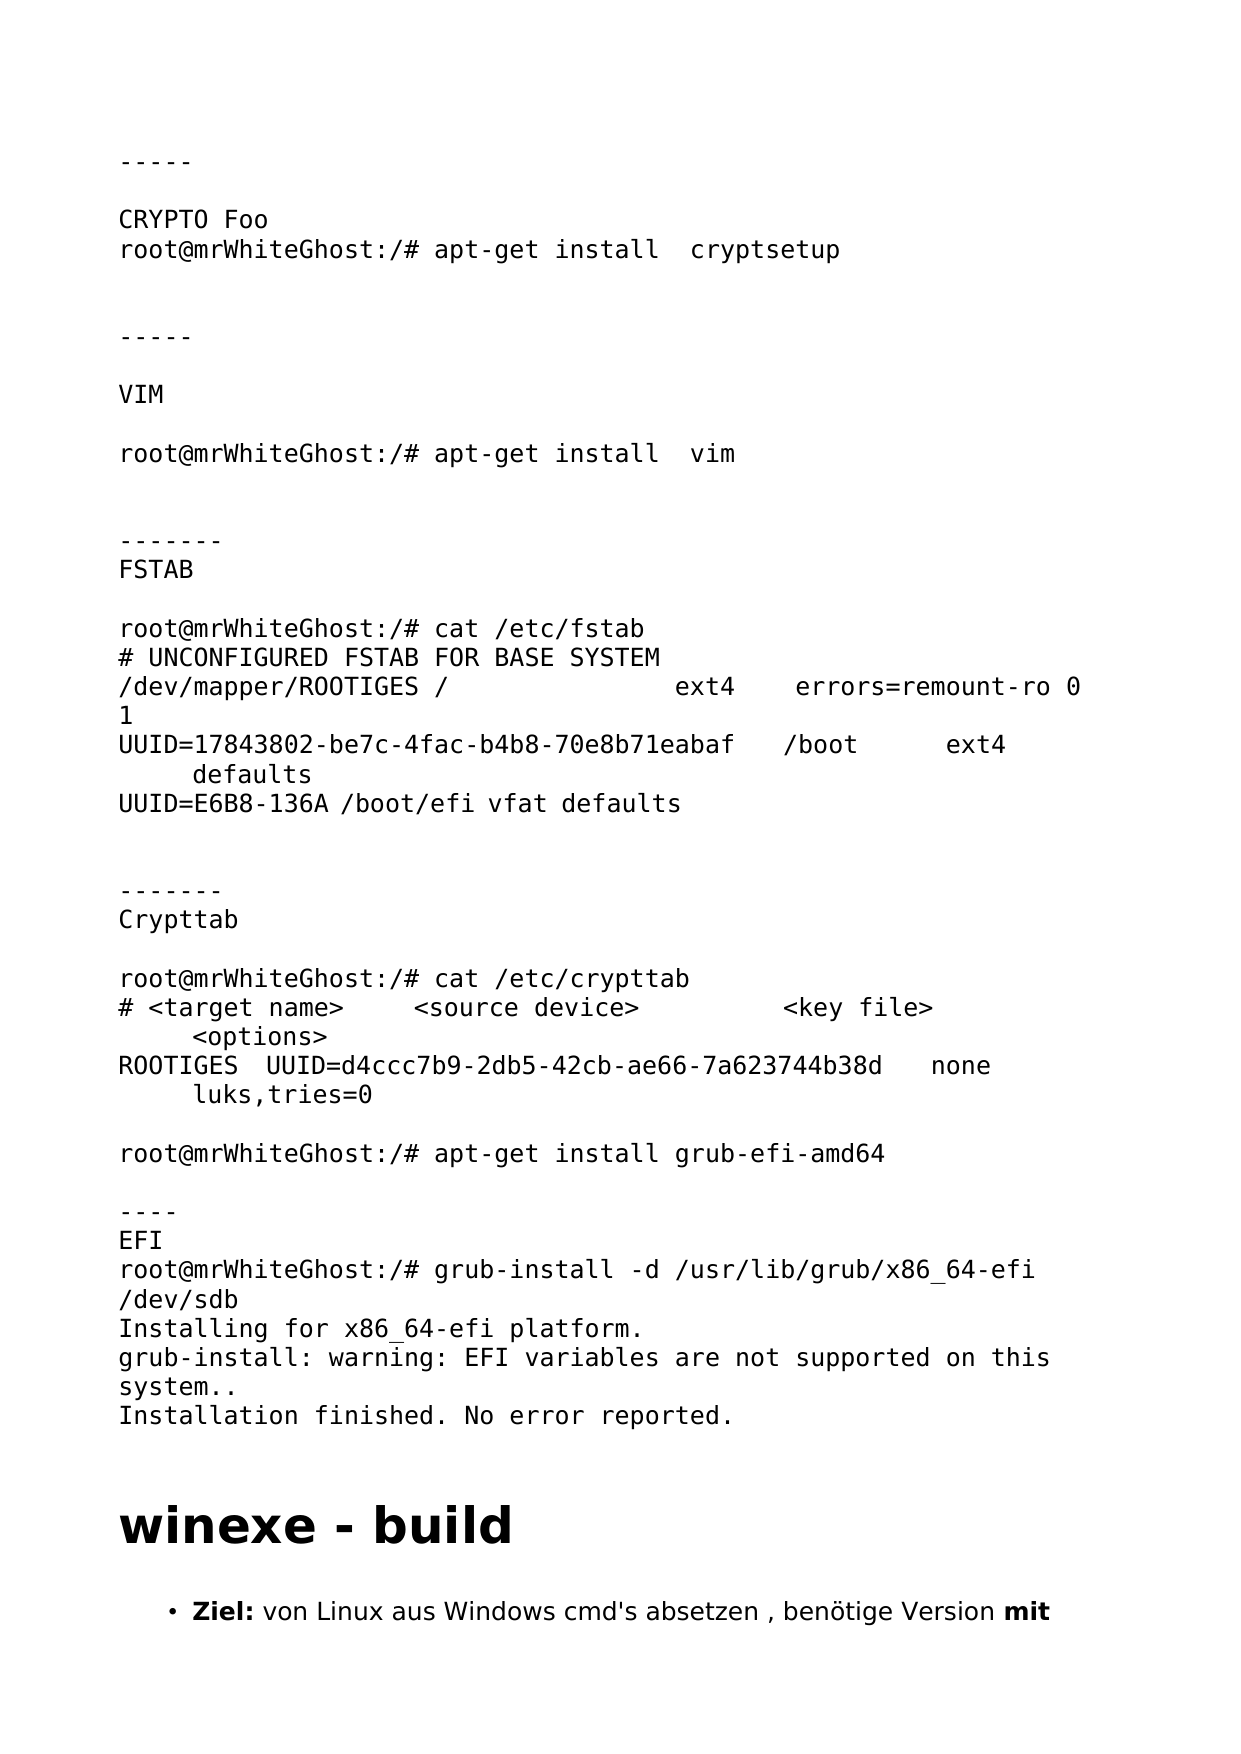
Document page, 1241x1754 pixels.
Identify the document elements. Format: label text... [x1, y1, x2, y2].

subtitle winexe - build [118, 1497, 1122, 1555]
text ----- CRYPTO Foo root@mrWhiteGhost:/# apt-get install cryptsetup ----- VIM root@mrWhiteGhost:/# apt-get install vim ------- FSTAB root@mrWhiteGhost:/# cat /etc/fstab # UNCONFIGURED FSTAB FOR BASE SYSTEM /dev/mapper/ROOTIGES / ext4 errors=remount-ro 0 1 UUID=17843802-be7c-4fac-b4b8-70e8b71eabaf /boot ext4 defaults UUID=E6B8-136A /boot/efi vfat defaults ------- Crypttab root@mrWhiteGhost:/# cat /etc/crypttab # <target name> <source device> <key file> <options> ROOTIGES UUID=d4ccc7b9-2db5-42cb-ae66-7a623744b38d none luks,tries=0 root@mrWhiteGhost:/# apt-get install grub-efi-amd64 ---- EFI root@mrWhiteGhost:/# grub-install -d /usr/lib/grub/x86_64-efi /dev/sdb Installing for x86_64-efi platform. grub-install: warning: EFI variables are not supported on this system.. Installation finished. No error reported. [118, 118, 1122, 1460]
list Ziel: von Linux aus Windows cmd's absetzen , benötige Version mit [177, 1597, 1122, 1626]
